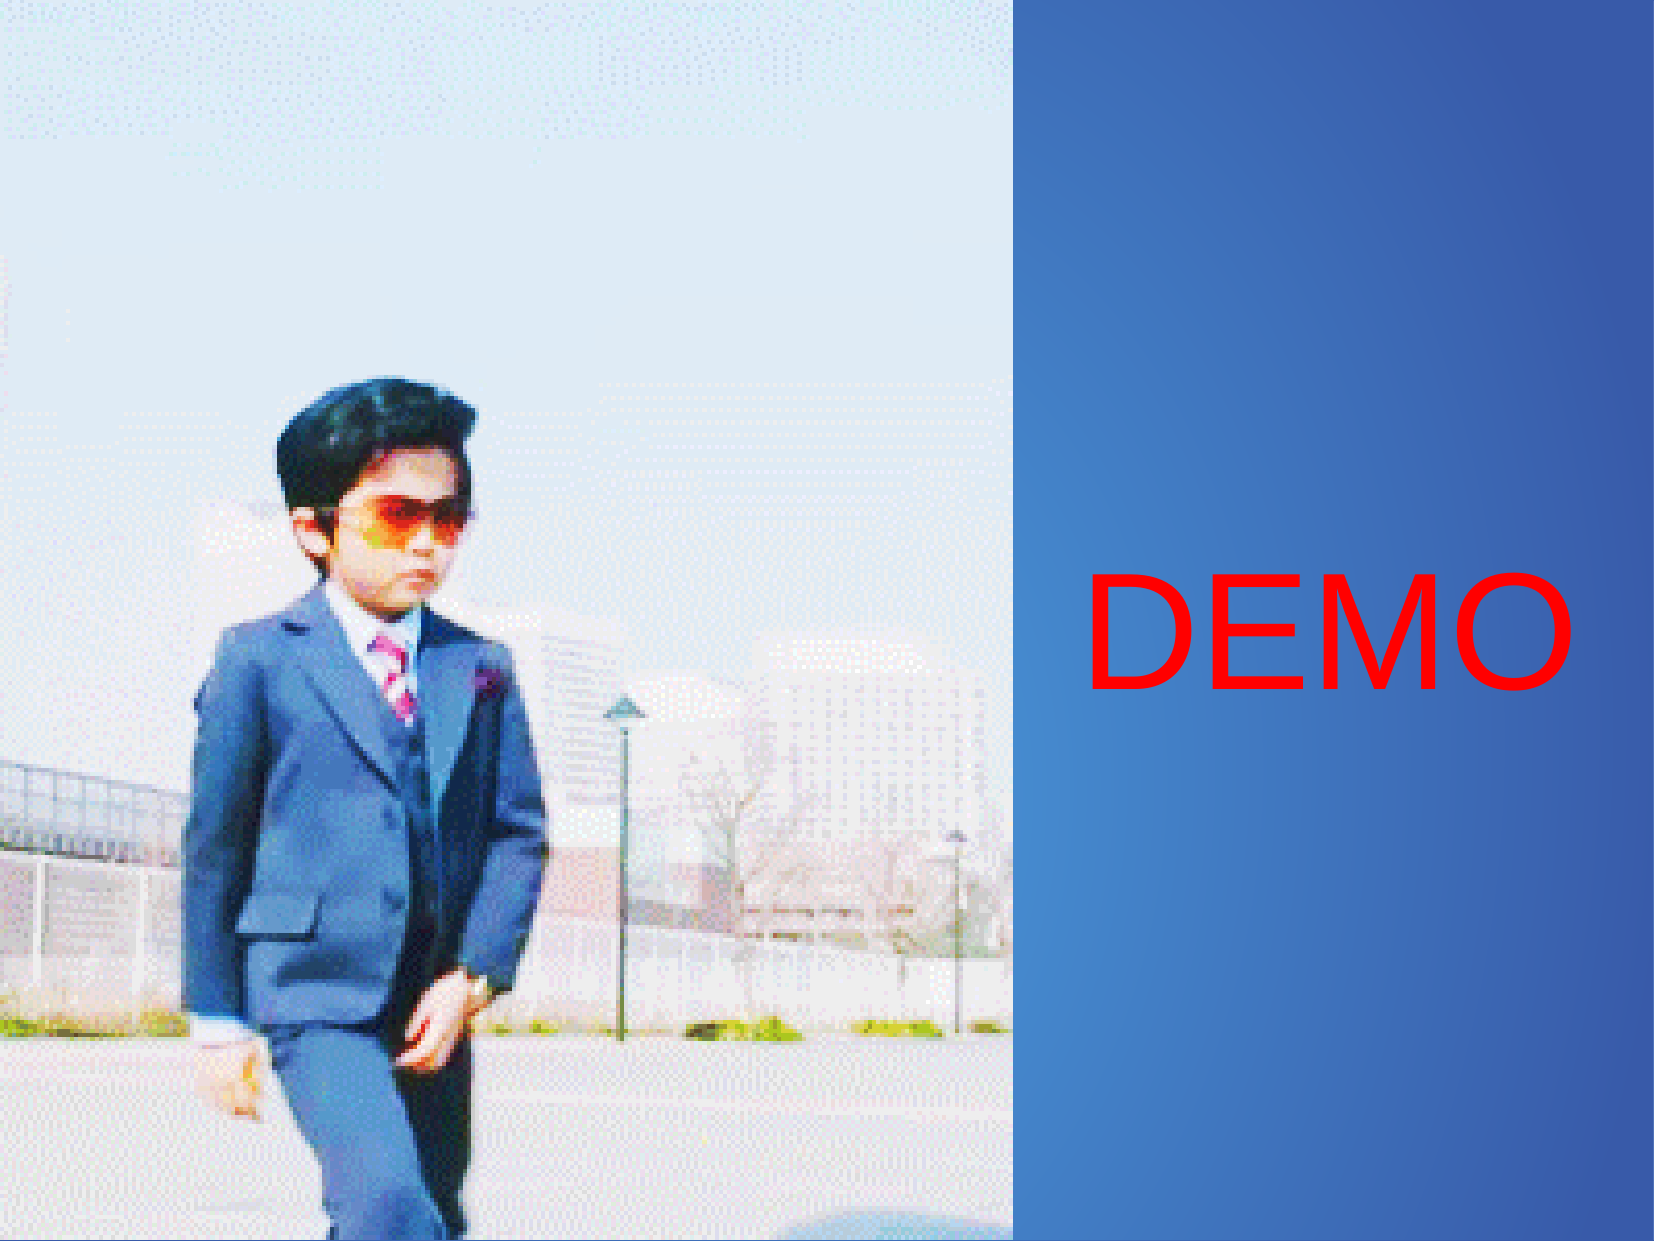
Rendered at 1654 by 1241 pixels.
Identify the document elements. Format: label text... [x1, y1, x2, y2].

text_box DEMO [1064, 531, 1595, 733]
picture [0, 0, 1654, 1241]
